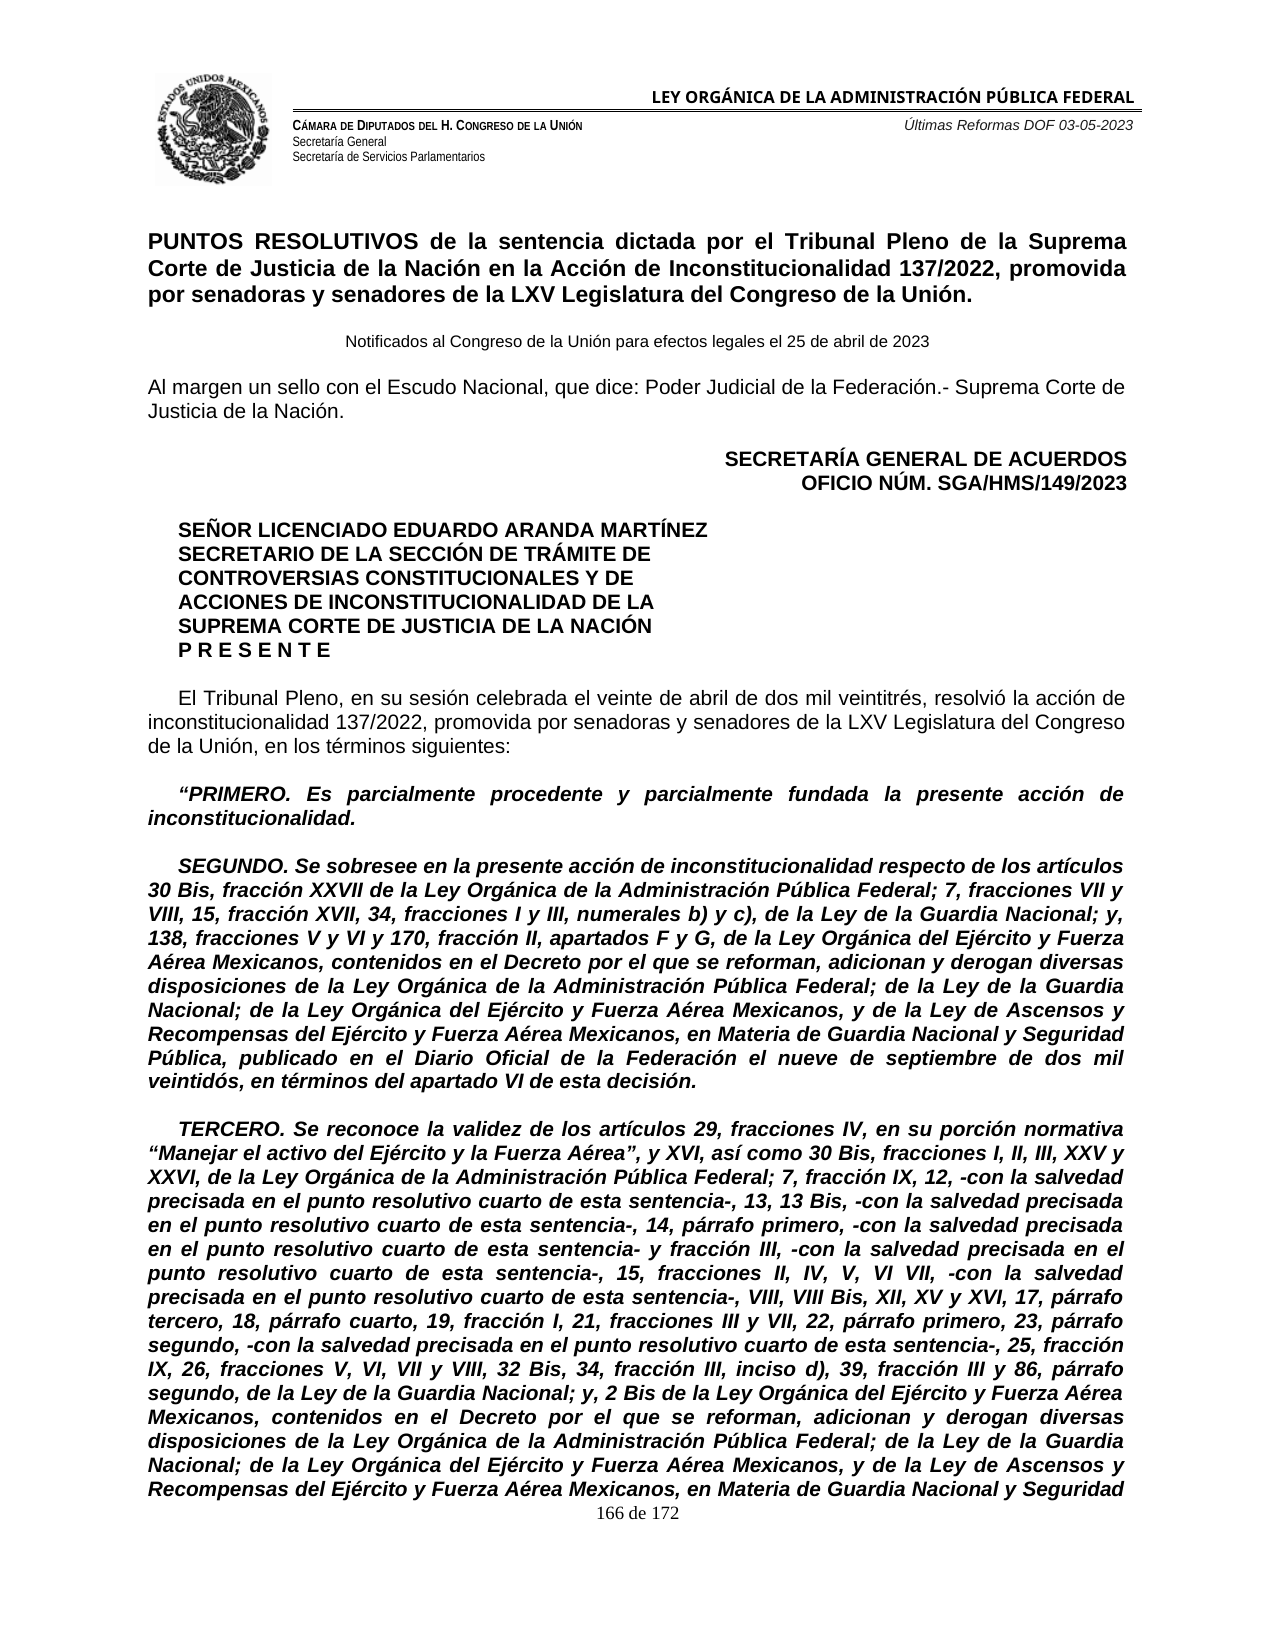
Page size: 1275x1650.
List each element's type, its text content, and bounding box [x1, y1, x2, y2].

text Al margen un sello con el Escudo Nacional, que dice: Poder Judicial de la Federación.- Suprema Corte de Justicia de la Nación. [148, 374, 1127, 422]
text SECRETARÍA GENERAL DE ACUERDOS [590, 446, 1127, 470]
text CONTROVERSIAS CONSTITUCIONALES Y DE [148, 566, 1127, 590]
text El Tribunal Pleno, en su sesión celebrada el veinte de abril de dos mil veintitrés, resolvió la acción de inconstitucionalidad 137/2022, promovida por senadoras y senadores de la LXV Legislatura del Congreso de la Unión, en los términos siguientes: [148, 686, 1127, 758]
text PUNTOS RESOLUTIVOS de la sentencia dictada por el Tribunal Pleno de la Suprema Corte de Justicia de la Nación en la Acción de Inconstitucionalidad 137/2022, promovida por senadoras y senadores de la LXV Legislatura del Congreso de la Unión. [148, 228, 1127, 307]
text OFICIO NÚM. SGA/HMS/149/2023 [590, 470, 1127, 494]
text SEGUNDO. Se sobresee en la presente acción de inconstitucionalidad respecto de los artículos 30 Bis, fracción XXVII de la Ley Orgánica de la Administración Pública Federal; 7, fracciones VII y VIII, 15, fracción XVII, 34, fracciones I y III, numerales b) y c), de la Ley de la Guardia Nacional; y, 138, fracciones V y VI y 170, fracción II, apartados F y G, de la Ley Orgánica del Ejército y Fuerza Aérea Mexicanos, contenidos en el Decreto por el que se reforman, adicionan y derogan diversas disposiciones de la Ley Orgánica de la Administración Pública Federal; de la Ley de la Guardia Nacional; de la Ley Orgánica del Ejército y Fuerza Aérea Mexicanos, y de la Ley de Ascensos y Recompensas del Ejército y Fuerza Aérea Mexicanos, en Materia de Guardia Nacional y Seguridad Pública, publicado en el Diario Oficial de la Federación el nueve de septiembre de dos mil veintidós, en términos del apartado VI de esta decisión. [148, 854, 1127, 1093]
text SUPREMA CORTE DE JUSTICIA DE LA NACIÓN [148, 614, 1127, 638]
text Notificados al Congreso de la Unión para efectos legales el 25 de abril de 2023 [148, 331, 1127, 351]
text TERCERO. Se reconoce la validez de los artículos 29, fracciones IV, en su porción normativa “Manejar el activo del Ejército y la Fuerza Aérea”, y XVI, así como 30 Bis, fracciones I, II, III, XXV y XXVI, de la Ley Orgánica de la Administración Pública Federal; 7, fracción IX, 12, -con la salvedad precisada en el punto resolutivo cuarto de esta sentencia-, 13, 13 Bis, -con la salvedad precisada en el punto resolutivo cuarto de esta sentencia-, 14, párrafo primero, -con la salvedad precisada en el punto resolutivo cuarto de esta sentencia- y fracción III, -con la salvedad precisada en el punto resolutivo cuarto de esta sentencia-, 15, fracciones II, IV, V, VI VII, -con la salvedad precisada en el punto resolutivo cuarto de esta sentencia-, VIII, VIII Bis, XII, XV y XVI, 17, párrafo tercero, 18, párrafo cuarto, 19, fracción I, 21, fracciones III y VII, 22, párrafo primero, 23, párrafo segundo, -con la salvedad precisada en el punto resolutivo cuarto de esta sentencia-, 25, fracción IX, 26, fracciones V, VI, VII y VIII, 32 Bis, 34, fracción III, inciso d), 39, fracción III y 86, párrafo segundo, de la Ley de la Guardia Nacional; y, 2 Bis de la Ley Orgánica del Ejército y Fuerza Aérea Mexicanos, contenidos en el Decreto por el que se reforman, adicionan y derogan diversas disposiciones de la Ley Orgánica de la Administración Pública Federal; de la Ley de la Guardia Nacional; de la Ley Orgánica del Ejército y Fuerza Aérea Mexicanos, y de la Ley de Ascensos y Recompensas del Ejército y Fuerza Aérea Mexicanos, en Materia de Guardia Nacional y Seguridad [148, 1117, 1127, 1501]
text ACCIONES DE INCONSTITUCIONALIDAD DE LA [148, 590, 1127, 614]
text SECRETARIO DE LA SECCIÓN DE TRÁMITE DE [148, 542, 1127, 566]
text “PRIMERO. Es parcialmente procedente y parcialmente fundada la presente acción de inconstitucionalidad. [148, 782, 1127, 830]
text SEÑOR LICENCIADO EDUARDO ARANDA MARTÍNEZ [148, 518, 1127, 542]
text P R E S E N T E [148, 638, 1127, 662]
